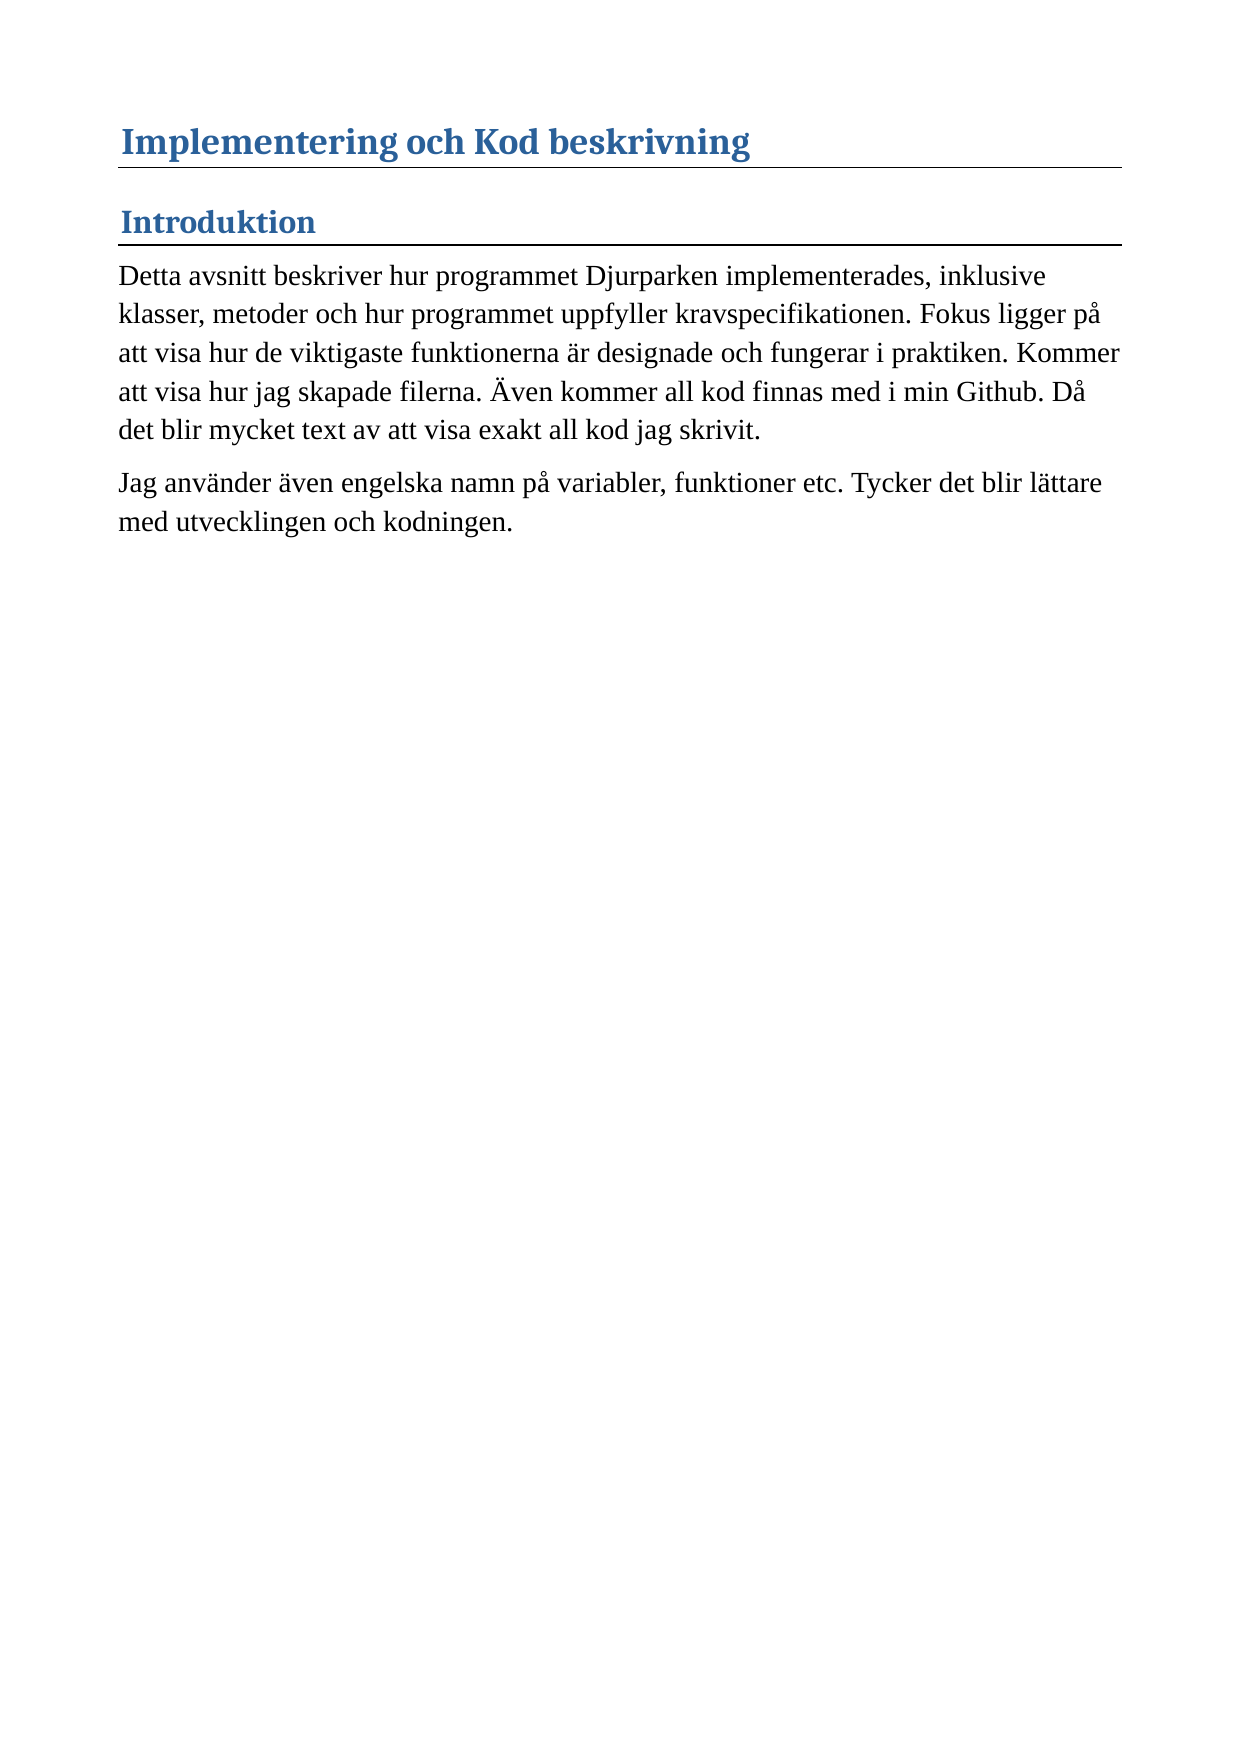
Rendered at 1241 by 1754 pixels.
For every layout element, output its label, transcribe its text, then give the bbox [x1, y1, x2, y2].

subtitle Implementering och Kod beskrivning [118, 118, 1122, 167]
text Jag använder även engelska namn på variabler, funktioner etc. Tycker det blir lättare med utvecklingen och kodningen. [118, 465, 1122, 537]
text Detta avsnitt beskriver hur programmet Djurparken implementerades, inklusive klasser, metoder och hur programmet uppfyller kravspecifikationen. Fokus ligger på att visa hur de viktigaste funktionerna är designade och fungerar i praktiken. Kommer att visa hur jag skapade filerna. Även kommer all kod finnas med i min Github. Då det blir mycket text av att visa exakt all kod jag skrivit. [118, 258, 1122, 446]
subtitle Introduktion [118, 201, 1122, 244]
